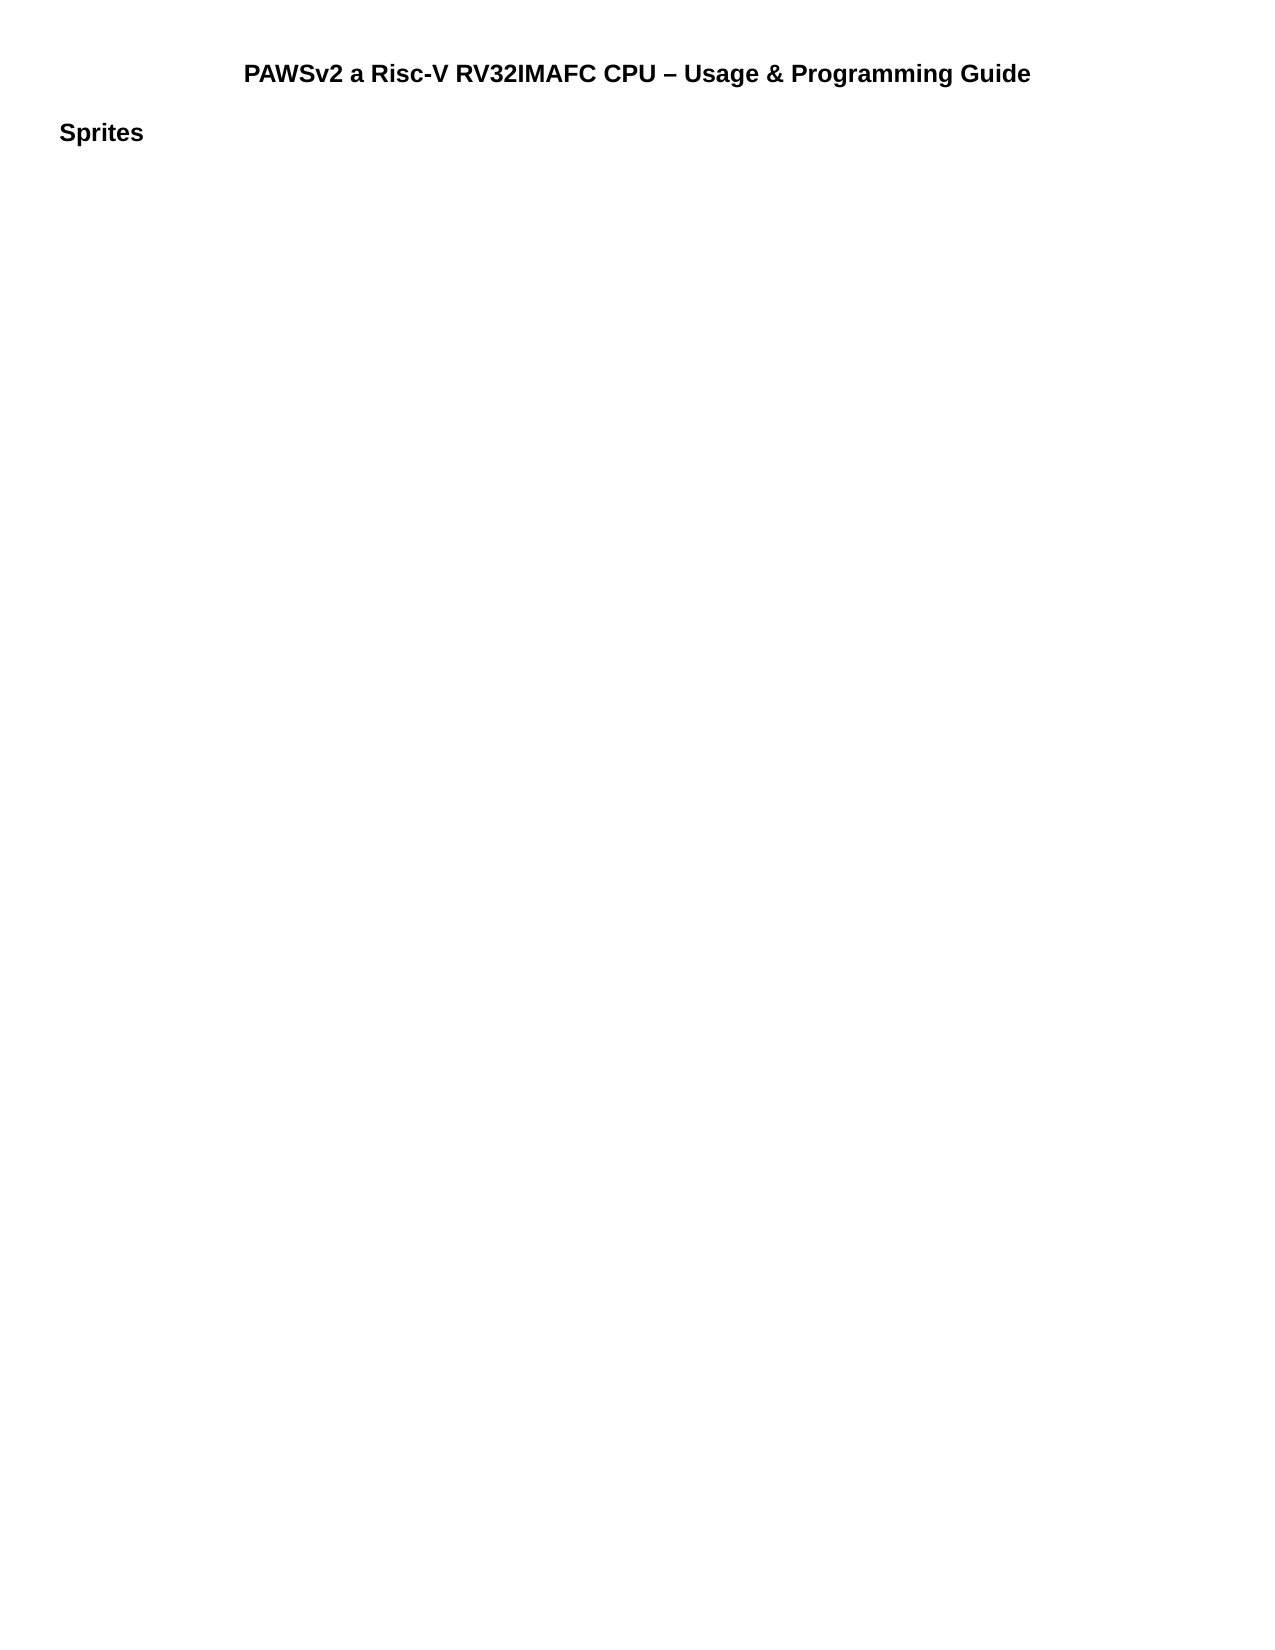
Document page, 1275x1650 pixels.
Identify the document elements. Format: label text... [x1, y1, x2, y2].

text Sprites [59, 118, 1216, 147]
